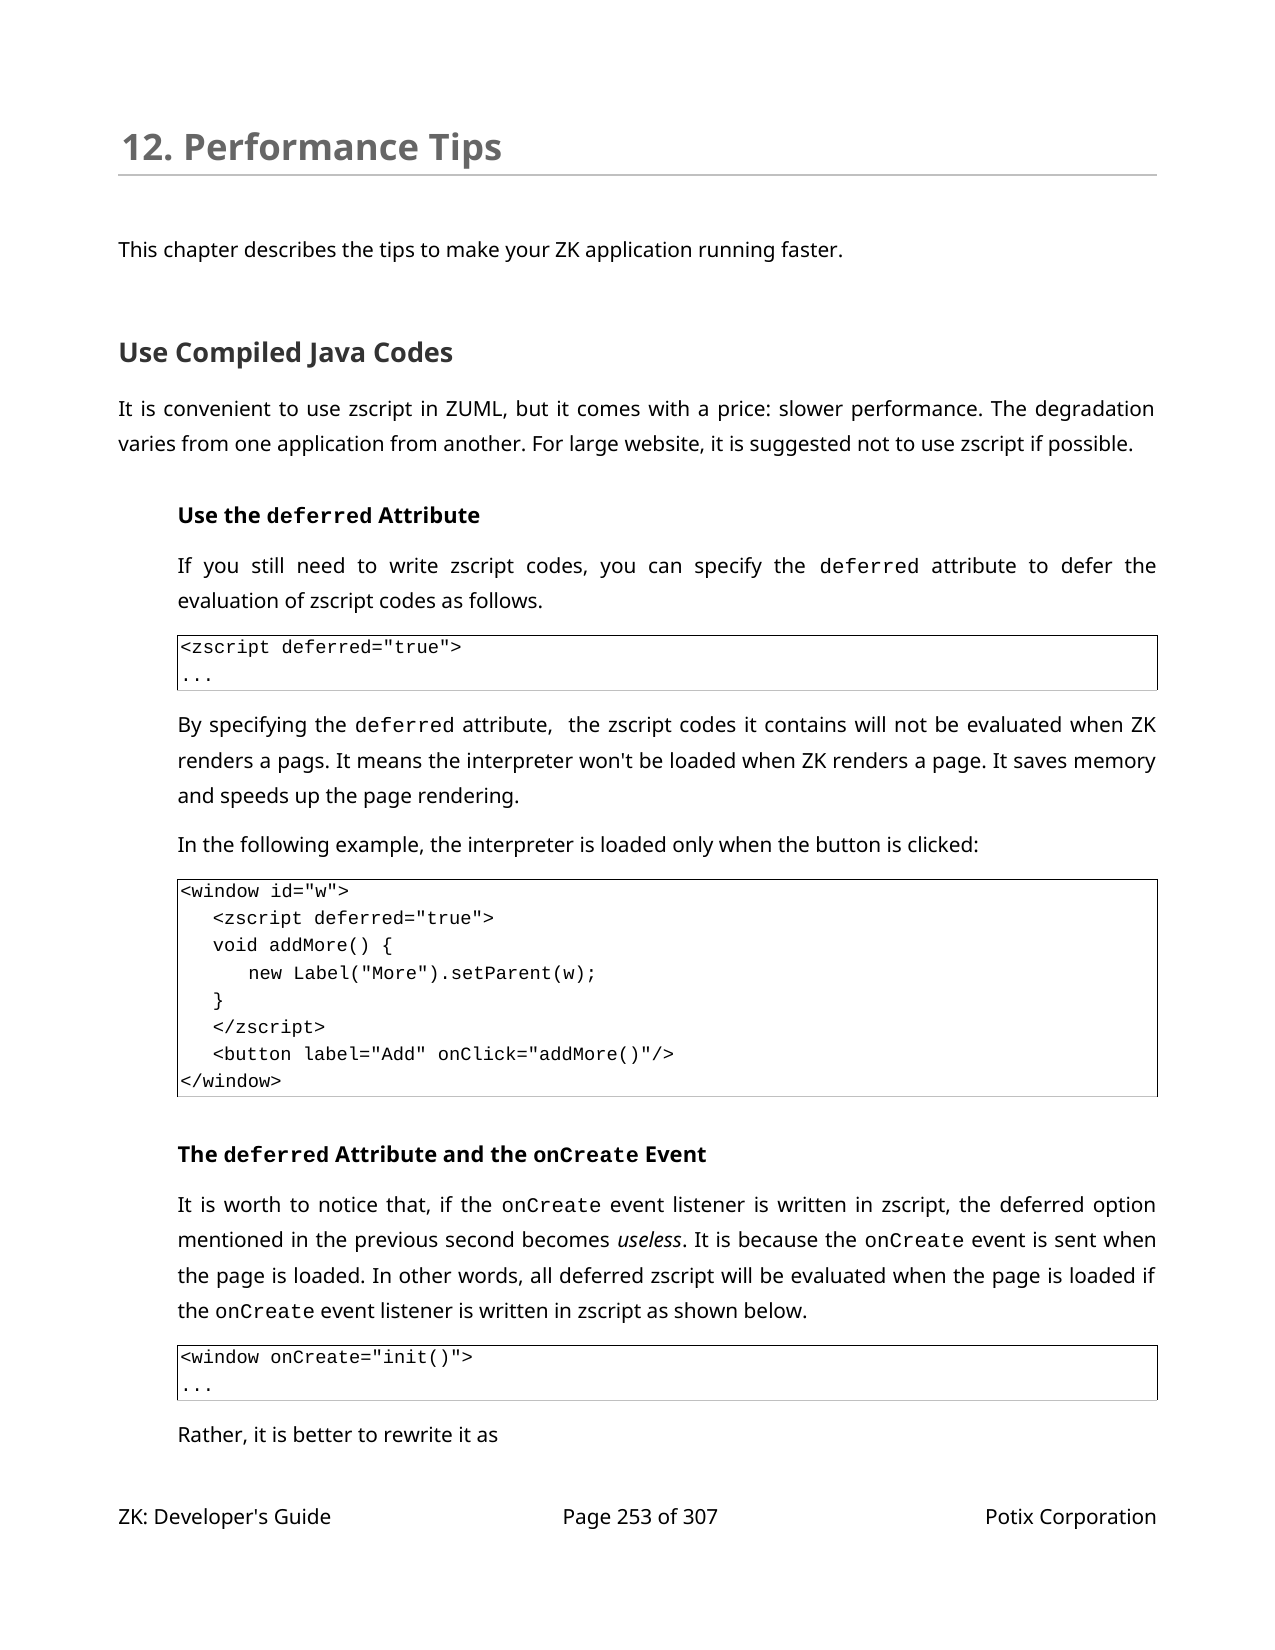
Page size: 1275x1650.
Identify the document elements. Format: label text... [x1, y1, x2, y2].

text <window id="w"> [178, 880, 1157, 903]
text void addMore() { [178, 933, 1157, 958]
text If you still need to write zscript codes, you can specify the deferred attribute to defer the evaluation of zscript codes as follows. [177, 551, 1157, 615]
text ... [178, 663, 1157, 690]
subtitle The deferred Attribute and the onCreate Event [177, 1139, 1157, 1169]
text </zscript> [178, 1015, 1157, 1039]
text new Label("More").setParent(w); [178, 961, 1157, 985]
text By specifying the deferred attribute, the zscript codes it contains will not be evaluated when ZK renders a pags. It means the interpreter won't be loaded when ZK renders a page. It saves memory and speeds up the page rendering. [177, 711, 1157, 809]
text } [178, 988, 1157, 1012]
text <zscript deferred="true"> [178, 636, 1157, 660]
subtitle Use Compiled Java Codes [118, 334, 1157, 371]
text <window onCreate="init()"> [178, 1346, 1157, 1369]
text <zscript deferred="true"> [178, 906, 1157, 930]
text <button label="Add" onClick="addMore()"/> [178, 1042, 1157, 1066]
text It is worth to notice that, if the onCreate event listener is written in zscript, the deferred option mentioned in the previous second becomes useless. It is because the onCreate event is sent when the page is loaded. In other words, all deferred zscript will be evaluated when the page is loaded if the onCreate event listener is written in zscript as shown below. [177, 1190, 1157, 1324]
text This chapter describes the tips to make your ZK application running faster. [118, 235, 1157, 263]
text ... [178, 1372, 1157, 1400]
subtitle 12. Performance Tips [118, 118, 1157, 174]
subtitle Use the deferred Attribute [177, 500, 1157, 530]
text </window> [178, 1069, 1157, 1096]
text Rather, it is better to rewrite it as [177, 1420, 1157, 1448]
text It is convenient to use zscript in ZUML, but it comes with a price: slower performance. The degradation varies from one application from another. For large website, it is suggested not to use zscript if possible. [118, 394, 1157, 458]
text In the following example, the interpreter is loaded only when the button is clicked: [177, 830, 1157, 858]
